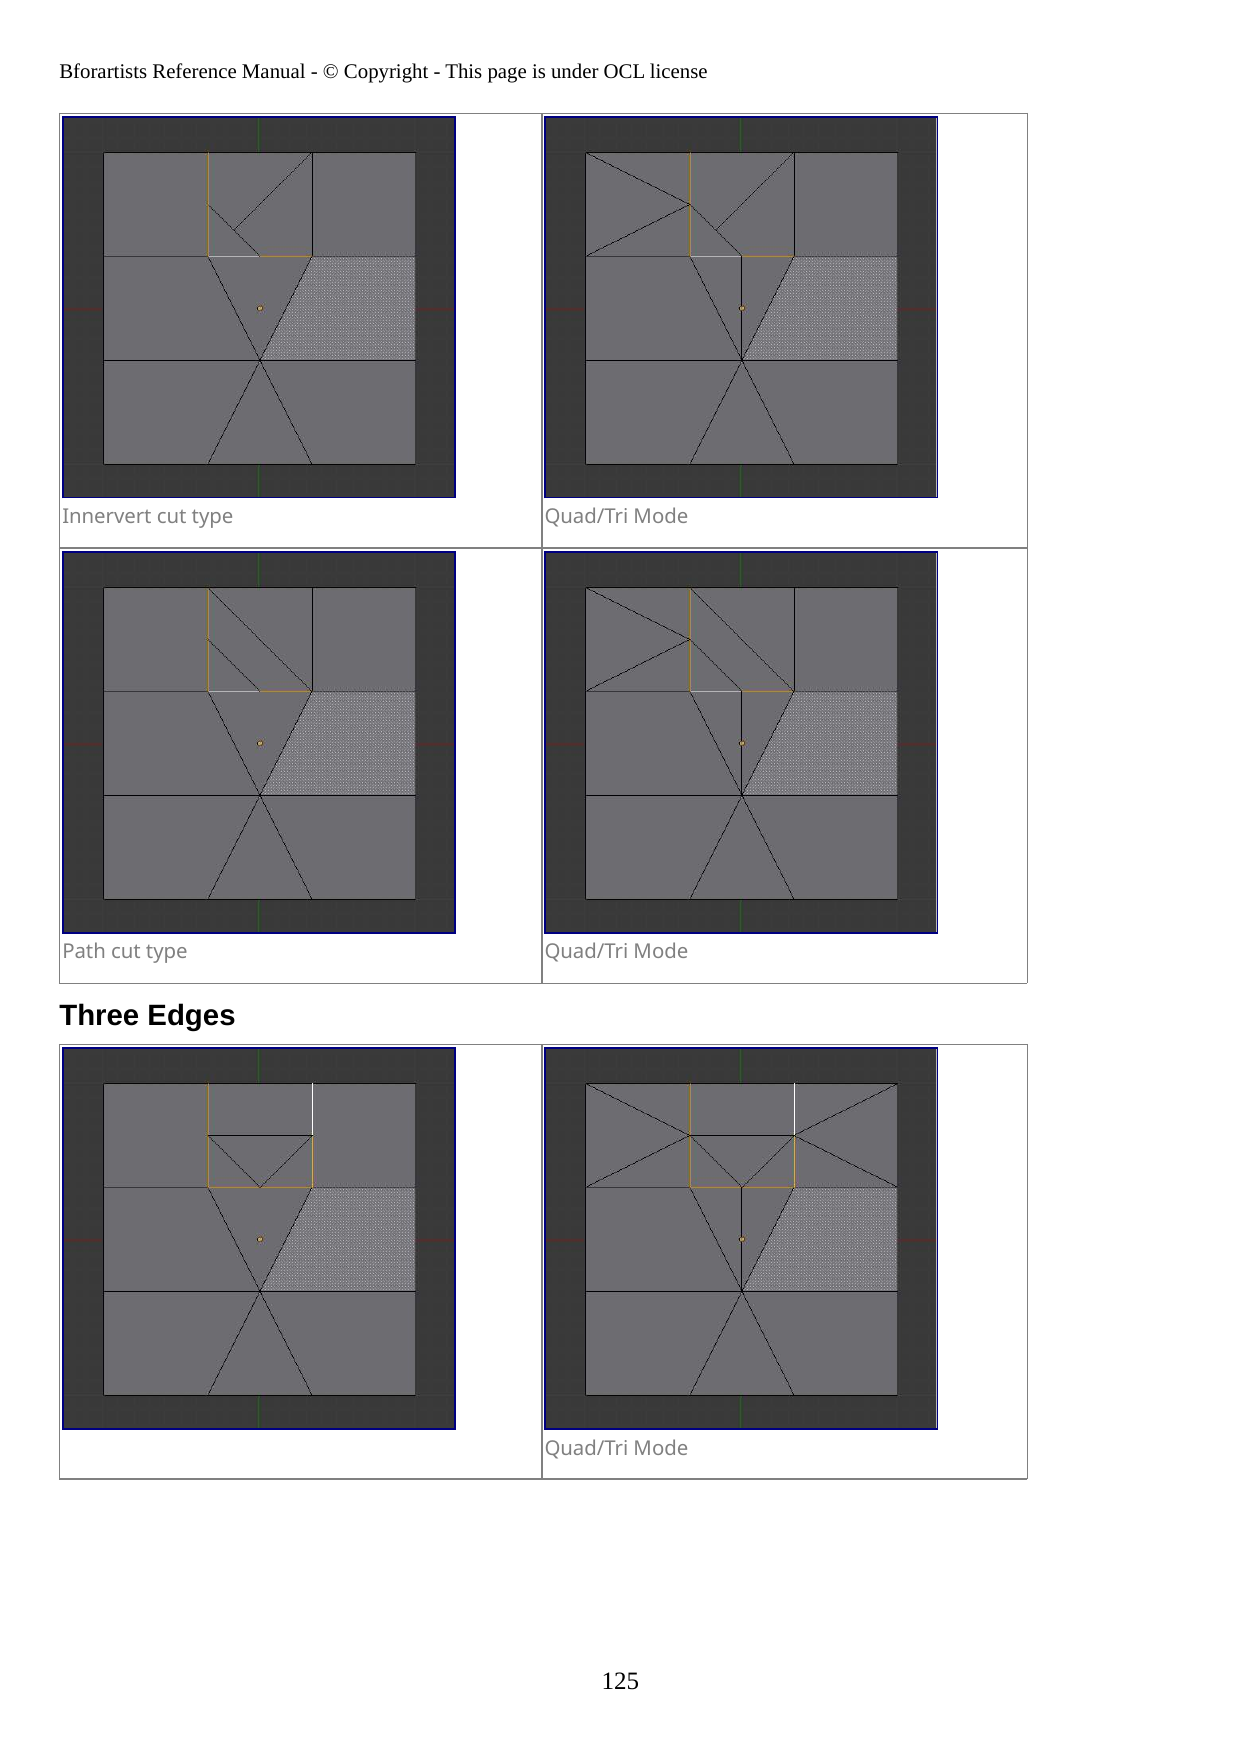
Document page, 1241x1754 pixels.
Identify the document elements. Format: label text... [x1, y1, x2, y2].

table_header Innervert cut type [60, 114, 541, 547]
picture [546, 553, 937, 932]
table_header Quad/Tri Mode [543, 549, 1027, 982]
picture [64, 118, 454, 497]
subtitle Three Edges [59, 997, 1181, 1031]
picture [546, 118, 937, 497]
picture [546, 1049, 937, 1428]
table_header Quad/Tri Mode [543, 114, 1027, 547]
table_header Quad/Tri Mode [543, 1045, 1027, 1478]
picture [64, 1049, 454, 1428]
picture [64, 553, 454, 932]
table_header [60, 1045, 541, 1478]
table_header Path cut type [60, 549, 541, 982]
